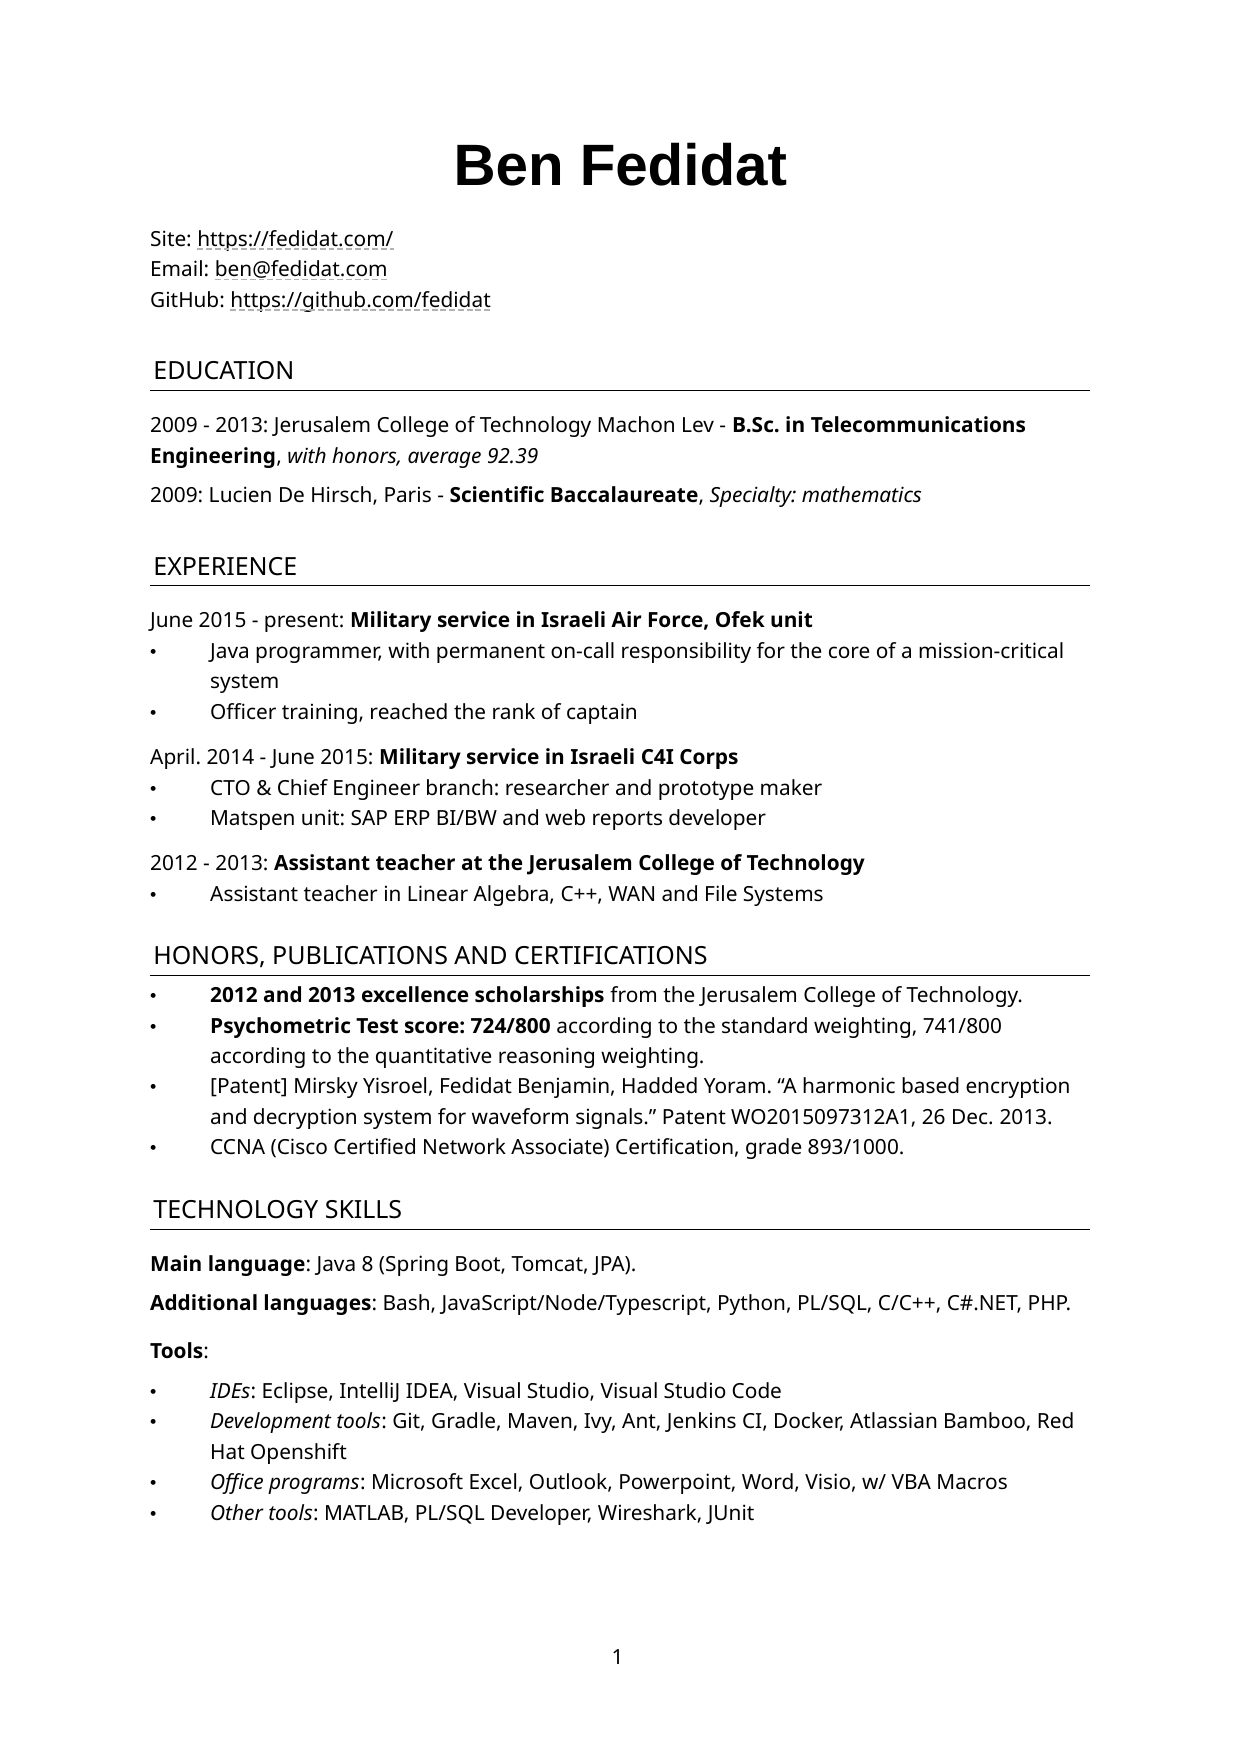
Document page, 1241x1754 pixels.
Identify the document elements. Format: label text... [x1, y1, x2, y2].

list CTO & Chief Engineer branch: researcher and prototype maker [150, 773, 1090, 801]
list 2012 and 2013 excellence scholarships from the Jerusalem College of Technology. [150, 980, 1090, 1009]
text Site: https://fedidat.com/ Email: ben@fedidat.com GitHub: https://github.com/fedidat [150, 224, 1090, 313]
text 2009 - 2013: Jerusalem College of Technology Machon Lev - B.Sc. in Telecommunications Engineering, with honors, average 92.39 [150, 410, 1090, 469]
list Other tools: MATLAB, PL/SQL Developer, Wireshark, JUnit [150, 1498, 1090, 1526]
list Development tools: Git, Gradle, Maven, Ivy, Ant, Jenkins CI, Docker, Atlassian Bamboo, Red Hat Openshift [150, 1406, 1090, 1465]
list [Patent] Mirsky Yisroel, Fedidat Benjamin, Hadded Yoram. “A harmonic based encryption and decryption system for waveform signals.” Patent WO2015097312A1, 26 Dec. 2013. [150, 1072, 1090, 1131]
subtitle Education [150, 350, 1090, 390]
text Main language: Java 8 (Spring Boot, Tomcat, JPA). [150, 1249, 1090, 1277]
text April. 2014 - June 2015: Military service in Israeli C4I Corps [150, 742, 1090, 771]
list Matspen unit: SAP ERP BI/BW and web reports developer [150, 803, 1090, 832]
list Officer training, reached the rank of captain [150, 697, 1090, 725]
text Additional languages: Bash, JavaScript/Node/Typescript, Python, PL/SQL, C/C++, C#.NET, PHP. [150, 1288, 1090, 1317]
subtitle Honors, publications and certifications [150, 935, 1090, 975]
text June 2015 - present: Military service in Israeli Air Force, Ofek unit [150, 606, 1090, 634]
title Ben Fedidat [150, 131, 1090, 198]
subtitle Experience [150, 545, 1090, 585]
list Assistant teacher in Linear Algebra, C++, WAN and File Systems [150, 879, 1090, 907]
text 2012 - 2013: Assistant teacher at the Jerusalem College of Technology [150, 848, 1090, 877]
text Tools: [150, 1337, 1090, 1365]
text 2009: Lucien De Hirsch, Paris - Scientific Baccalaureate, Specialty: mathematics [150, 480, 1090, 509]
subtitle Technology Skills [150, 1188, 1090, 1229]
list Java programmer, with permanent on-call responsibility for the core of a mission-critical system [150, 636, 1090, 695]
list IDEs: Eclipse, IntelliJ IDEA, Visual Studio, Visual Studio Code [150, 1376, 1090, 1404]
list Office programs: Microsoft Excel, Outlook, Powerpoint, Word, Visio, w/ VBA Macros [150, 1467, 1090, 1496]
list CCNA (Cisco Certified Network Associate) Certification, grade 893/1000. [150, 1132, 1090, 1161]
list Psychometric Test score: 724/800 according to the standard weighting, 741/800 according to the quantitative reasoning weighting. [150, 1011, 1090, 1070]
